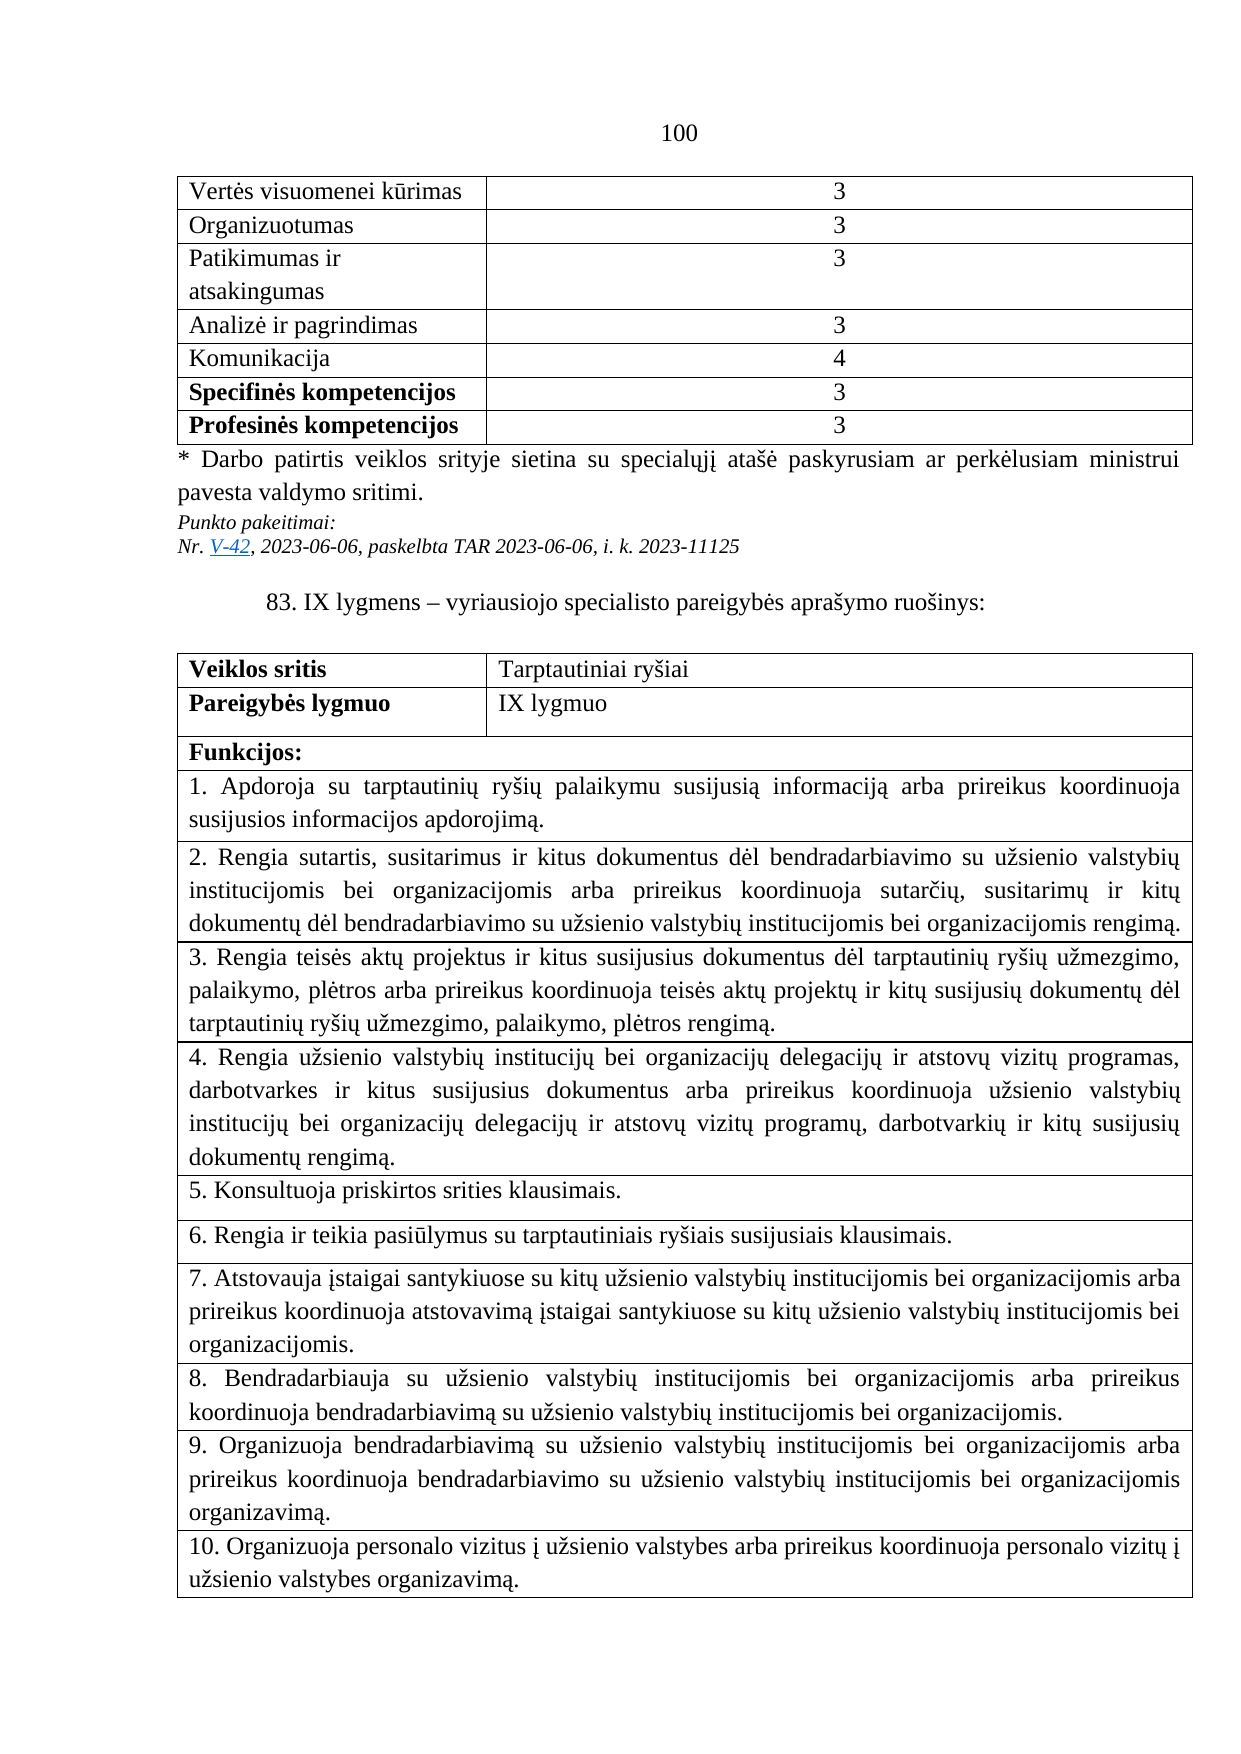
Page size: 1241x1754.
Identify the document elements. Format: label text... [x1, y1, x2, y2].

text Nr. V-42, 2023-06-06, paskelbta TAR 2023-06-06, i. k. 2023-11125 [177, 534, 1181, 558]
table_cell 4. Rengia užsienio valstybių institucijų bei organizacijų delegacijų ir atstovų vizitų programas, darbotvarkes ir kitus susijusius dokumentus arba prireikus koordinuoja užsienio valstybių institucijų bei organizacijų delegacijų ir atstovų vizitų programų, darbotvarkių ir kitų susijusių dokumentų rengimą. [178, 1043, 1192, 1174]
table_cell 1. Apdoroja su tarptautinių ryšių palaikymu susijusią informaciją arba prireikus koordinuoja susijusios informacijos apdorojimą. [178, 771, 1192, 841]
table_cell Komunikacija [178, 344, 486, 376]
text 83. IX lygmens – vyriausiojo specialisto pareigybės aprašymo ruošinys: [177, 587, 1181, 616]
table_cell 3 [487, 411, 1192, 443]
table_header Veiklos sritis [178, 654, 486, 687]
table_cell 3 [487, 177, 1192, 209]
table_cell Organizuotumas [178, 210, 486, 243]
table_cell Specifinės kompetencijos [178, 378, 486, 410]
table_cell 4 [487, 344, 1192, 376]
table_cell 5. Konsultuoja priskirtos srities klausimais. [178, 1176, 1192, 1219]
table_cell 8. Bendradarbiauja su užsienio valstybių institucijomis bei organizacijomis arba prireikus koordinuoja bendradarbiavimą su užsienio valstybių institucijomis bei organizacijomis. [178, 1364, 1192, 1429]
table_cell Funkcijos: [178, 737, 1192, 770]
table_cell 6. Rengia ir teikia pasiūlymus su tarptautiniais ryšiais susijusiais klausimais. [178, 1221, 1192, 1262]
table_cell 10. Organizuoja personalo vizitus į užsienio valstybes arba prireikus koordinuoja personalo vizitų į užsienio valstybes organizavimą. [178, 1531, 1192, 1597]
table_cell Vertės visuomenei kūrimas [178, 177, 486, 209]
table_cell 3 [487, 378, 1192, 410]
text * Darbo patirtis veiklos srityje sietina su specialųjį atašė paskyrusiam ar perkėlusiam ministrui pavesta valdymo sritimi. [177, 445, 1181, 506]
table_cell 9. Organizuoja bendradarbiavimą su užsienio valstybių institucijomis bei organizacijomis arba prireikus koordinuoja bendradarbiavimo su užsienio valstybių institucijomis bei organizacijomis organizavimą. [178, 1431, 1192, 1530]
table_cell 2. Rengia sutartis, susitarimus ir kitus dokumentus dėl bendradarbiavimo su užsienio valstybių institucijomis bei organizacijomis arba prireikus koordinuoja sutarčių, susitarimų ir kitų dokumentų dėl bendradarbiavimo su užsienio valstybių institucijomis bei organizacijomis rengimą. [178, 842, 1192, 941]
table_cell IX lygmuo [487, 688, 1192, 736]
text Punkto pakeitimai: [177, 510, 1181, 534]
table_cell Pareigybės lygmuo [178, 688, 486, 736]
table_cell 7. Atstovauja įstaigai santykiuose su kitų užsienio valstybių institucijomis bei organizacijomis arba prireikus koordinuoja atstovavimą įstaigai santykiuose su kitų užsienio valstybių institucijomis bei organizacijomis. [178, 1264, 1192, 1362]
table_header Tarptautiniai ryšiai [487, 654, 1192, 687]
table_cell Analizė ir pagrindimas [178, 310, 486, 343]
table_cell 3 [487, 310, 1192, 343]
table_cell Patikimumas ir atsakingumas [178, 244, 486, 309]
table_cell 3. Rengia teisės aktų projektus ir kitus susijusius dokumentus dėl tarptautinių ryšių užmezgimo, palaikymo, plėtros arba prireikus koordinuoja teisės aktų projektų ir kitų susijusių dokumentų dėl tarptautinių ryšių užmezgimo, palaikymo, plėtros rengimą. [178, 943, 1192, 1041]
table_cell 3 [487, 244, 1192, 309]
table_cell Profesinės kompetencijos [178, 411, 486, 443]
table_cell 3 [487, 210, 1192, 243]
